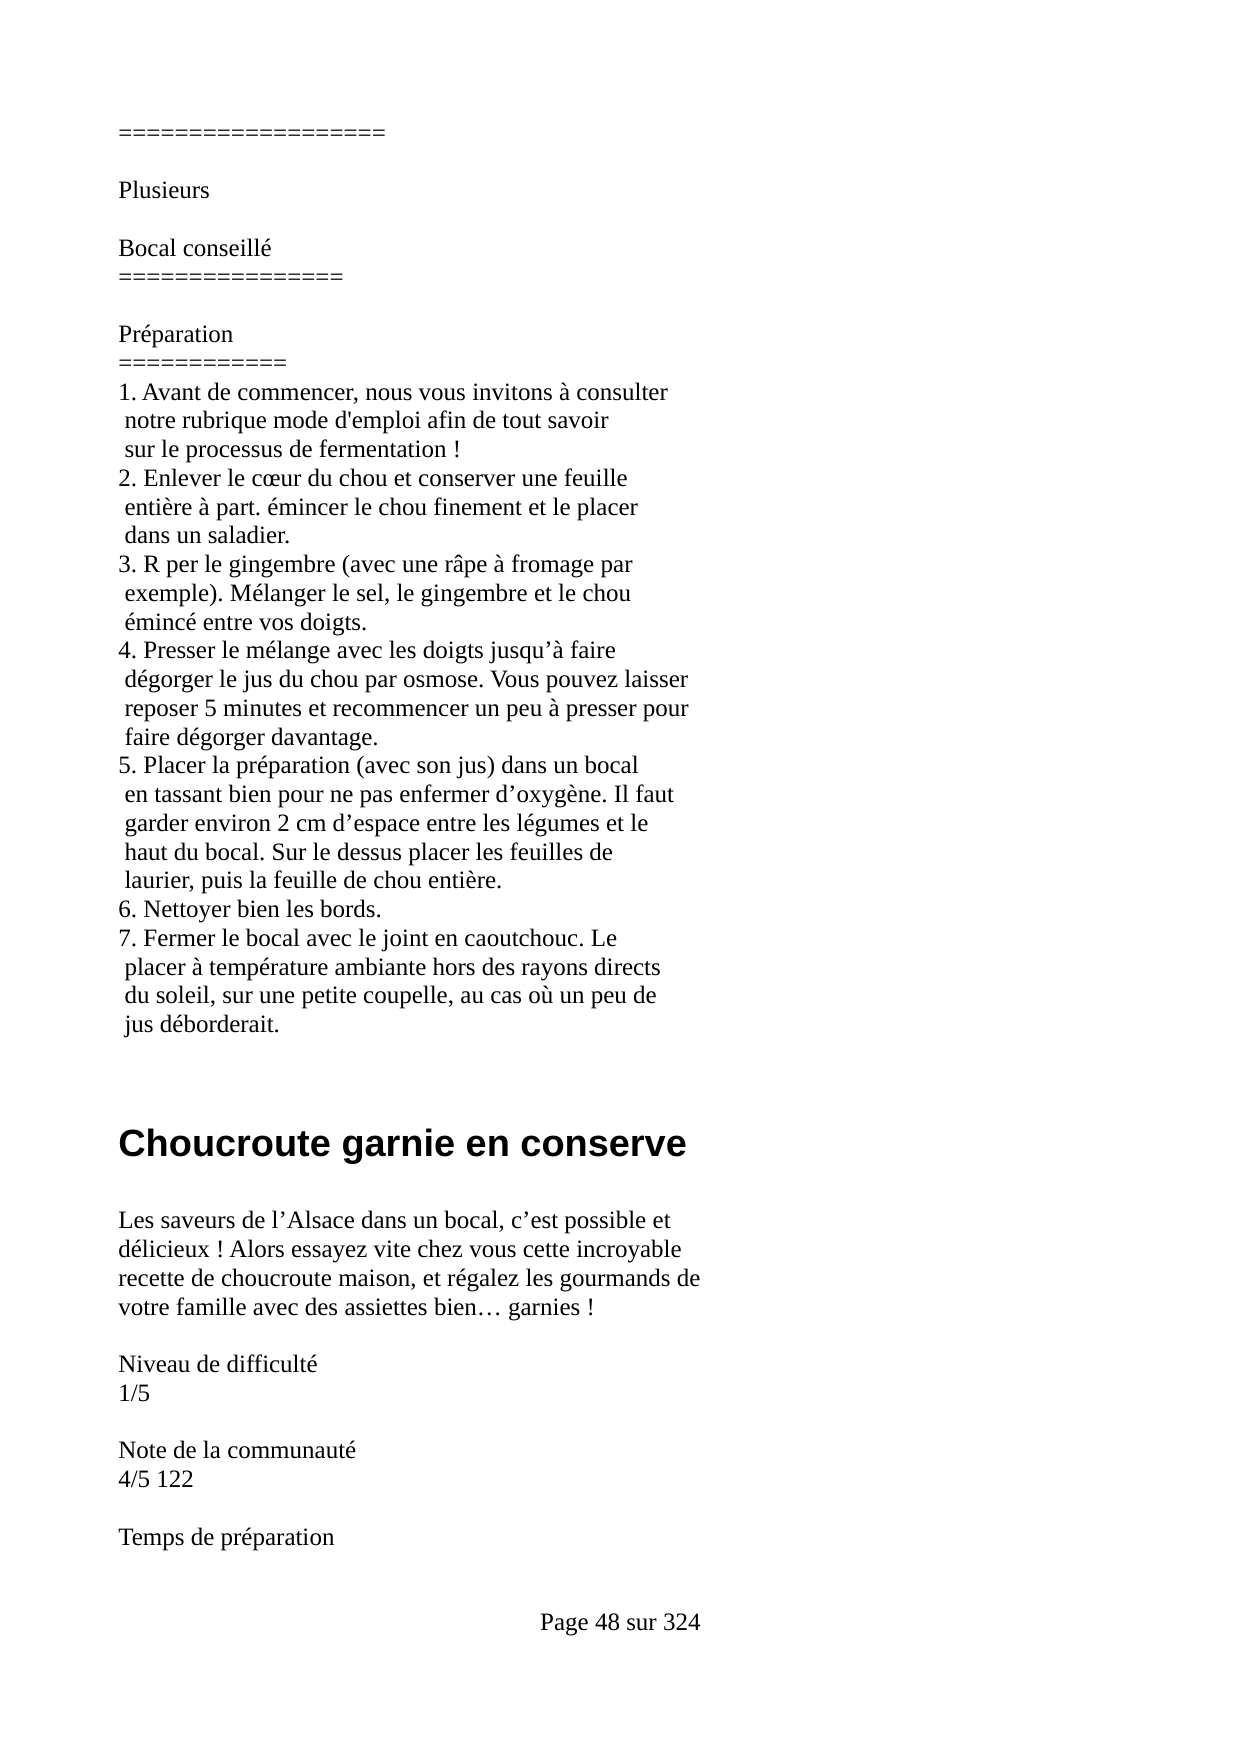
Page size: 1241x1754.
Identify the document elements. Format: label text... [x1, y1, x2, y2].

text placer à température ambiante hors des rayons directs [118, 952, 1122, 981]
text recette de choucroute maison, et régalez les gourmands de [118, 1263, 1122, 1292]
text émincé entre vos doigts. [118, 607, 1122, 636]
text faire dégorger davantage. [118, 722, 1122, 751]
text reposer 5 minutes et recommencer un peu à presser pour [118, 693, 1122, 722]
text =================== [118, 118, 1122, 147]
text 6. Nettoyer bien les bords. [118, 894, 1122, 923]
text 3. R per le gingembre (avec une râpe à fromage par [118, 549, 1122, 578]
text notre rubrique mode d'emploi afin de tout savoir [118, 406, 1122, 434]
text laurier, puis la feuille de chou entière. [118, 866, 1122, 894]
text dans un saladier. [118, 521, 1122, 549]
text sur le processus de fermentation ! [118, 434, 1122, 463]
text Les saveurs de l’Alsace dans un bocal, c’est possible et [118, 1206, 1122, 1234]
text exemple). Mélanger le sel, le gingembre et le chou [118, 578, 1122, 607]
text Temps de préparation [118, 1522, 1122, 1551]
text délicieux ! Alors essayez vite chez vous cette incroyable [118, 1234, 1122, 1263]
text Niveau de difficulté [118, 1349, 1122, 1378]
text 7. Fermer le bocal avec le joint en caoutchouc. Le [118, 923, 1122, 952]
text Bocal conseillé [118, 233, 1122, 262]
text Note de la communauté [118, 1436, 1122, 1464]
text 1. Avant de commencer, nous vous invitons à consulter [118, 377, 1122, 406]
text ================ [118, 262, 1122, 291]
subtitle Choucroute garnie en conserve [118, 1121, 1122, 1164]
text garder environ 2 cm d’espace entre les légumes et le [118, 808, 1122, 837]
text dégorger le jus du chou par osmose. Vous pouvez laisser [118, 664, 1122, 693]
text en tassant bien pour ne pas enfermer d’oxygène. Il faut [118, 779, 1122, 808]
text Plusieurs [118, 176, 1122, 204]
text 1/5 [118, 1378, 1122, 1407]
text du soleil, sur une petite coupelle, au cas où un peu de [118, 981, 1122, 1009]
text 5. Placer la préparation (avec son jus) dans un bocal [118, 751, 1122, 779]
text jus déborderait. [118, 1009, 1122, 1038]
text 4. Presser le mélange avec les doigts jusqu’à faire [118, 636, 1122, 664]
text 4/5 122 [118, 1464, 1122, 1493]
text entière à part. émincer le chou finement et le placer [118, 492, 1122, 521]
text votre famille avec des assiettes bien… garnies ! [118, 1292, 1122, 1321]
text haut du bocal. Sur le dessus placer les feuilles de [118, 837, 1122, 866]
text Préparation [118, 319, 1122, 348]
text 2. Enlever le cœur du chou et conserver une feuille [118, 463, 1122, 492]
text ============ [118, 348, 1122, 377]
